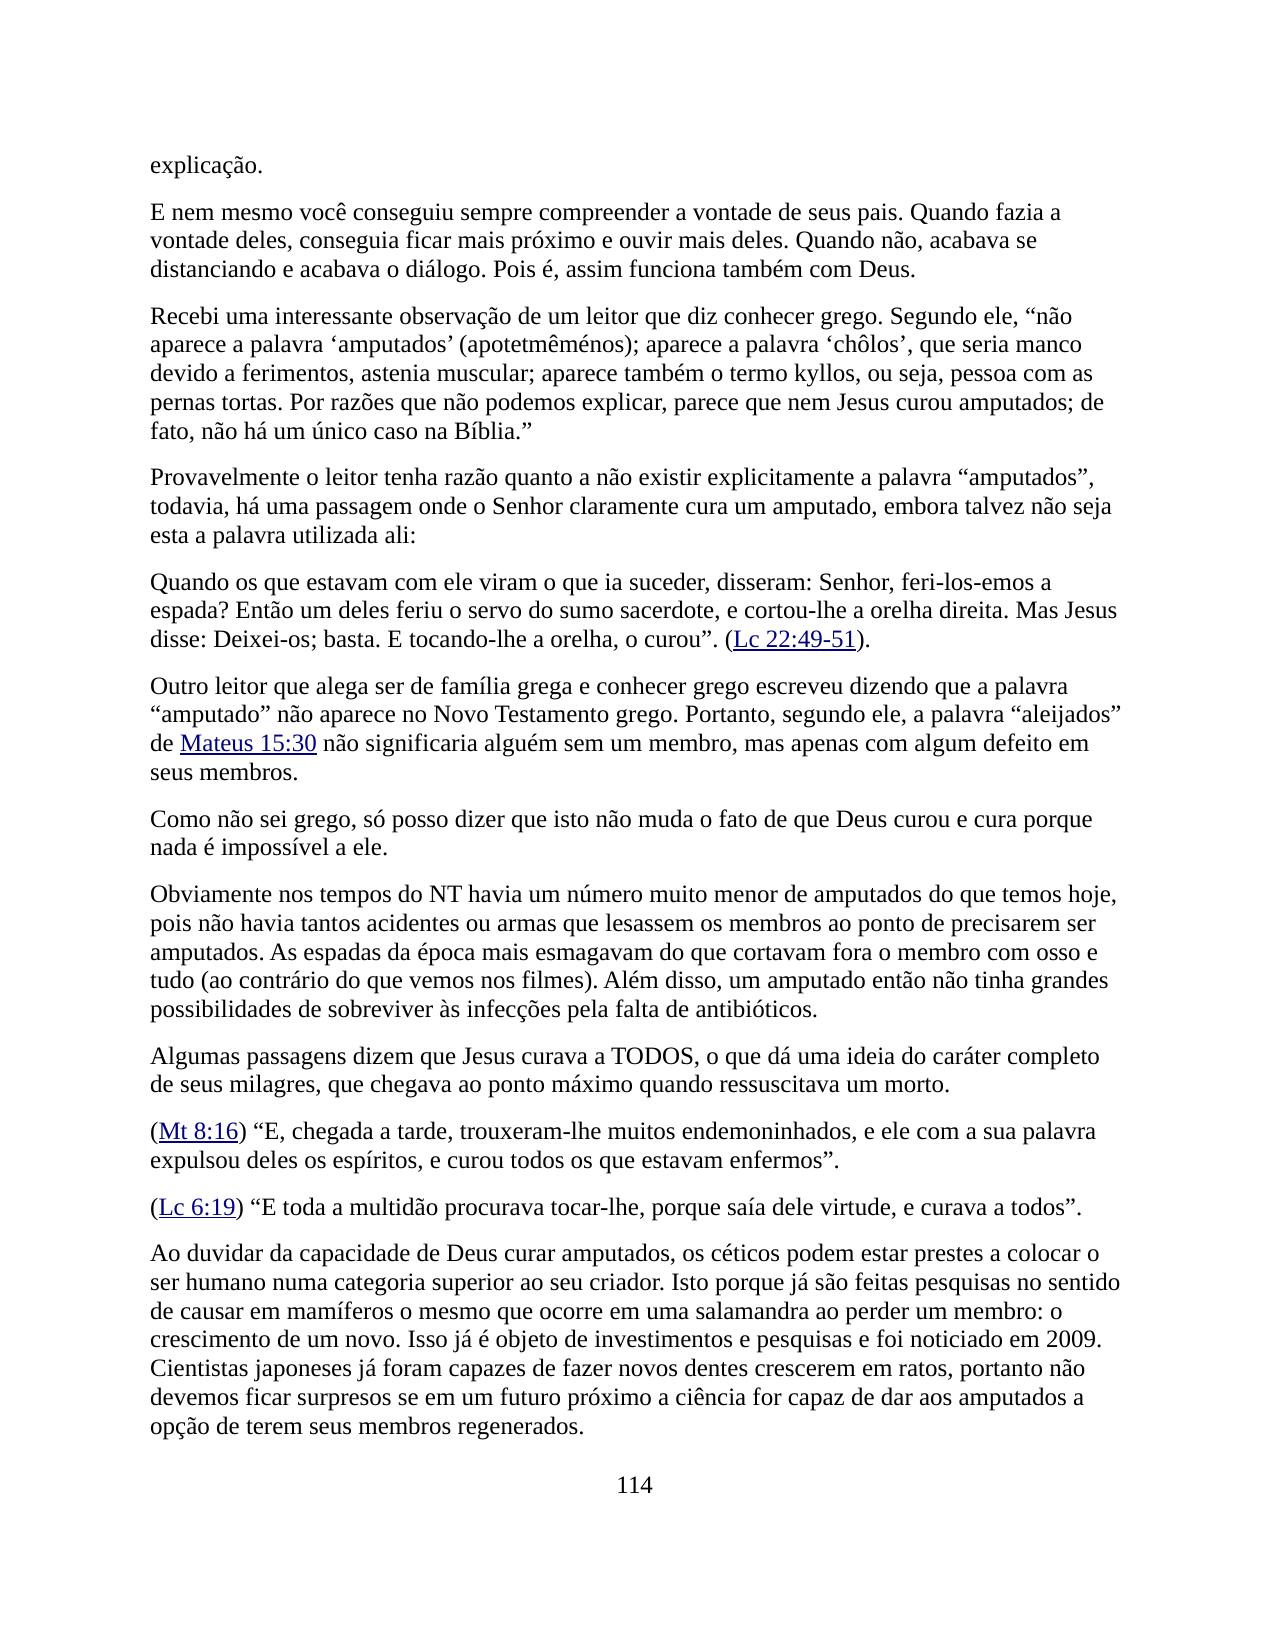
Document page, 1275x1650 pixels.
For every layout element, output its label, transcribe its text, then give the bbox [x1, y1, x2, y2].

text E nem mesmo você conseguiu sempre compreender a vontade de seus pais. Quando fazia a vontade deles, conseguia ficar mais próximo e ouvir mais deles. Quando não, acabava se distanciando e acabava o diálogo. Pois é, assim funciona também com Deus. [150, 197, 1125, 283]
text Quando os que estavam com ele viram o que ia suceder, disseram: Senhor, feri-los-emos a espada? Então um deles feriu o servo do sumo sacerdote, e cortou-lhe a orelha direita. Mas Jesus disse: Deixei-os; basta. E tocando-lhe a orelha, o curou”. (Lc 22:49-51). [150, 567, 1125, 653]
text Como não sei grego, só posso dizer que isto não muda o fato de que Deus curou e cura porque nada é impossível a ele. [150, 804, 1125, 861]
text Obviamente nos tempos do NT havia um número muito menor de amputados do que temos hoje, pois não havia tantos acidentes ou armas que lesassem os membros ao ponto de precisarem ser amputados. As espadas da época mais esmagavam do que cortavam fora o membro com osso e tudo (ao contrário do que vemos nos filmes). Além disso, um amputado então não tinha grandes possibilidades de sobreviver às infecções pela falta de antibióticos. [150, 879, 1125, 1023]
text (Mt 8:16) “E, chegada a tarde, trouxeram-lhe muitos endemoninhados, e ele com a sua palavra expulsou deles os espíritos, e curou todos os que estavam enfermos”. [150, 1116, 1125, 1174]
text Outro leitor que alega ser de família grega e conhecer grego escreveu dizendo que a palavra “amputado” não aparece no Novo Testamento grego. Portanto, segundo ele, a palavra “aleijados” de Mateus 15:30 não significaria alguém sem um membro, mas apenas com algum defeito em seus membros. [150, 671, 1125, 786]
text Recebi uma interessante observação de um leitor que diz conhecer grego. Segundo ele, “não aparece a palavra ‘amputados’ (apotetmêménos); aparece a palavra ‘chôlos’, que seria manco devido a ferimentos, astenia muscular; aparece também o termo kyllos, ou seja, pessoa com as pernas tortas. Por razões que não podemos explicar, parece que nem Jesus curou amputados; de fato, não há um único caso na Bíblia.” [150, 301, 1125, 444]
text Ao duvidar da capacidade de Deus curar amputados, os céticos podem estar prestes a colocar o ser humano numa categoria superior ao seu criador. Isto porque já são feitas pesquisas no sentido de causar em mamíferos o mesmo que ocorre em uma salamandra ao perder um membro: o crescimento de um novo. Isso já é objeto de investimentos e pesquisas e foi noticiado em 2009. Cientistas japoneses já foram capazes de fazer novos dentes crescerem em ratos, portanto não devemos ficar surpresos se em um futuro próximo a ciência for capaz de dar aos amputados a opção de terem seus membros regenerados. [150, 1238, 1125, 1439]
text explicação. [150, 150, 1125, 179]
text Algumas passagens dizem que Jesus curava a TODOS, o que dá uma ideia do caráter completo de seus milagres, que chegava ao ponto máximo quando ressuscitava um morto. [150, 1041, 1125, 1098]
text (Lc 6:19) “E toda a multidão procurava tocar-lhe, porque saía dele virtude, e curava a todos”. [150, 1192, 1125, 1220]
text Provavelmente o leitor tenha razão quanto a não existir explicitamente a palavra “amputados”, todavia, há uma passagem onde o Senhor claramente cura um amputado, embora talvez não seja esta a palavra utilizada ali: [150, 462, 1125, 549]
